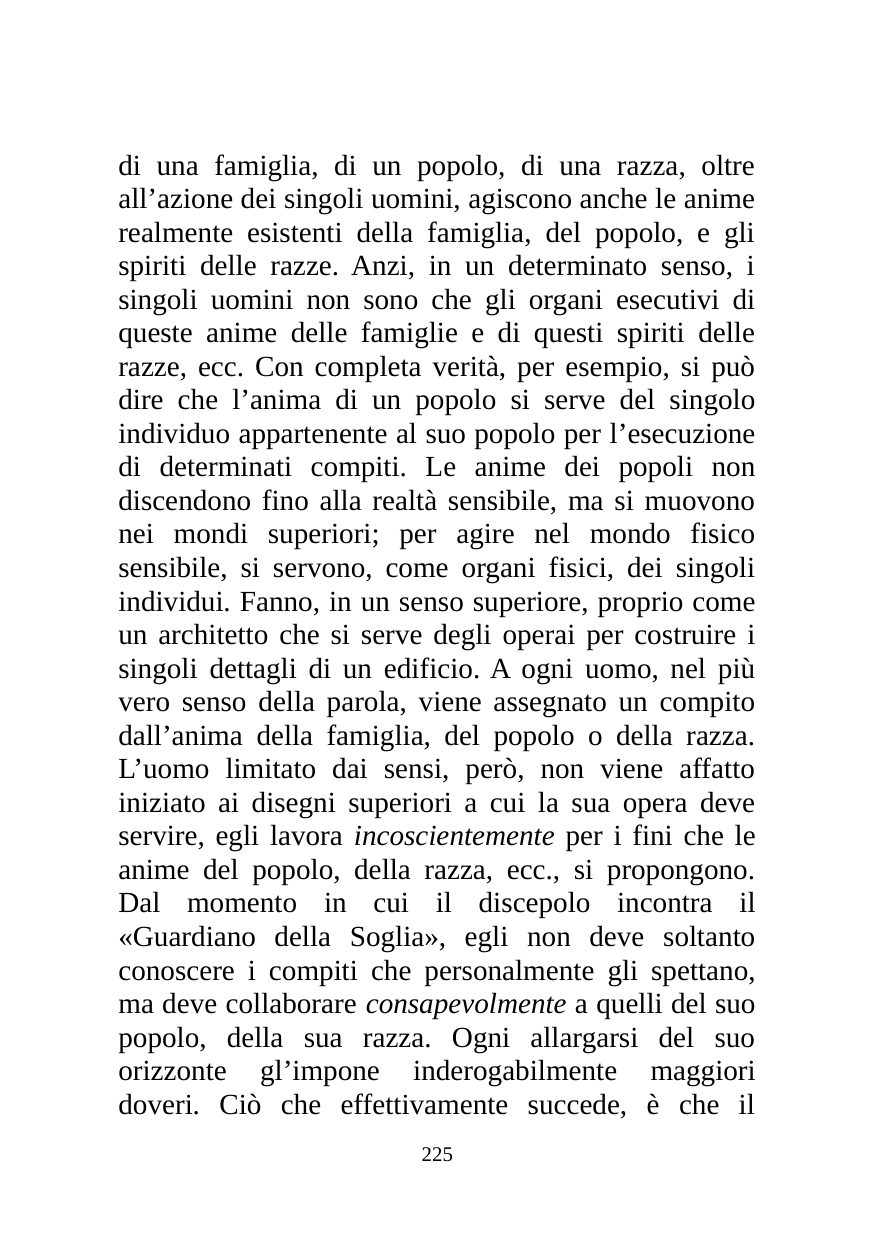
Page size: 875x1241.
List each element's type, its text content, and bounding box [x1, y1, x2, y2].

text di una famiglia, di un popolo, di una razza, oltre all’azione dei singoli uomini, agiscono anche le anime realmente esistenti della famiglia, del popolo, e gli spiriti delle razze. Anzi, in un determinato senso, i singoli uomini non sono che gli organi esecutivi di queste anime delle famiglie e di questi spiriti delle razze, ecc. Con completa verità, per esempio, si può dire che l’anima di un popolo si serve del singolo individuo appartenente al suo popolo per l’esecuzione di determinati compiti. Le anime dei popoli non discendono fino alla realtà sensibile, ma si muovono nei mondi superiori; per agire nel mondo fisico sensibile, si servono, come organi fisici, dei singoli individui. Fanno, in un senso superiore, proprio come un architetto che si serve degli operai per costruire i singoli dettagli di un edificio. A ogni uomo, nel più vero senso della parola, viene assegnato un compito dall’anima della famiglia, del popolo o della razza. L’uomo limitato dai sensi, però, non viene affatto iniziato ai disegni superiori a cui la sua opera deve servire, egli lavora incoscientemente per i fini che le anime del popolo, della razza, ecc., si propongono. Dal momento in cui il discepolo incontra il «Guardiano della Soglia», egli non deve soltanto conoscere i compiti che personalmente gli spettano, ma deve collaborare consapevolmente a quelli del suo popolo, della sua razza. Ogni allargarsi del suo orizzonte gl’impone inderogabilmente maggiori doveri. Ciò che effettivamente succede, è che il [118, 148, 756, 1120]
